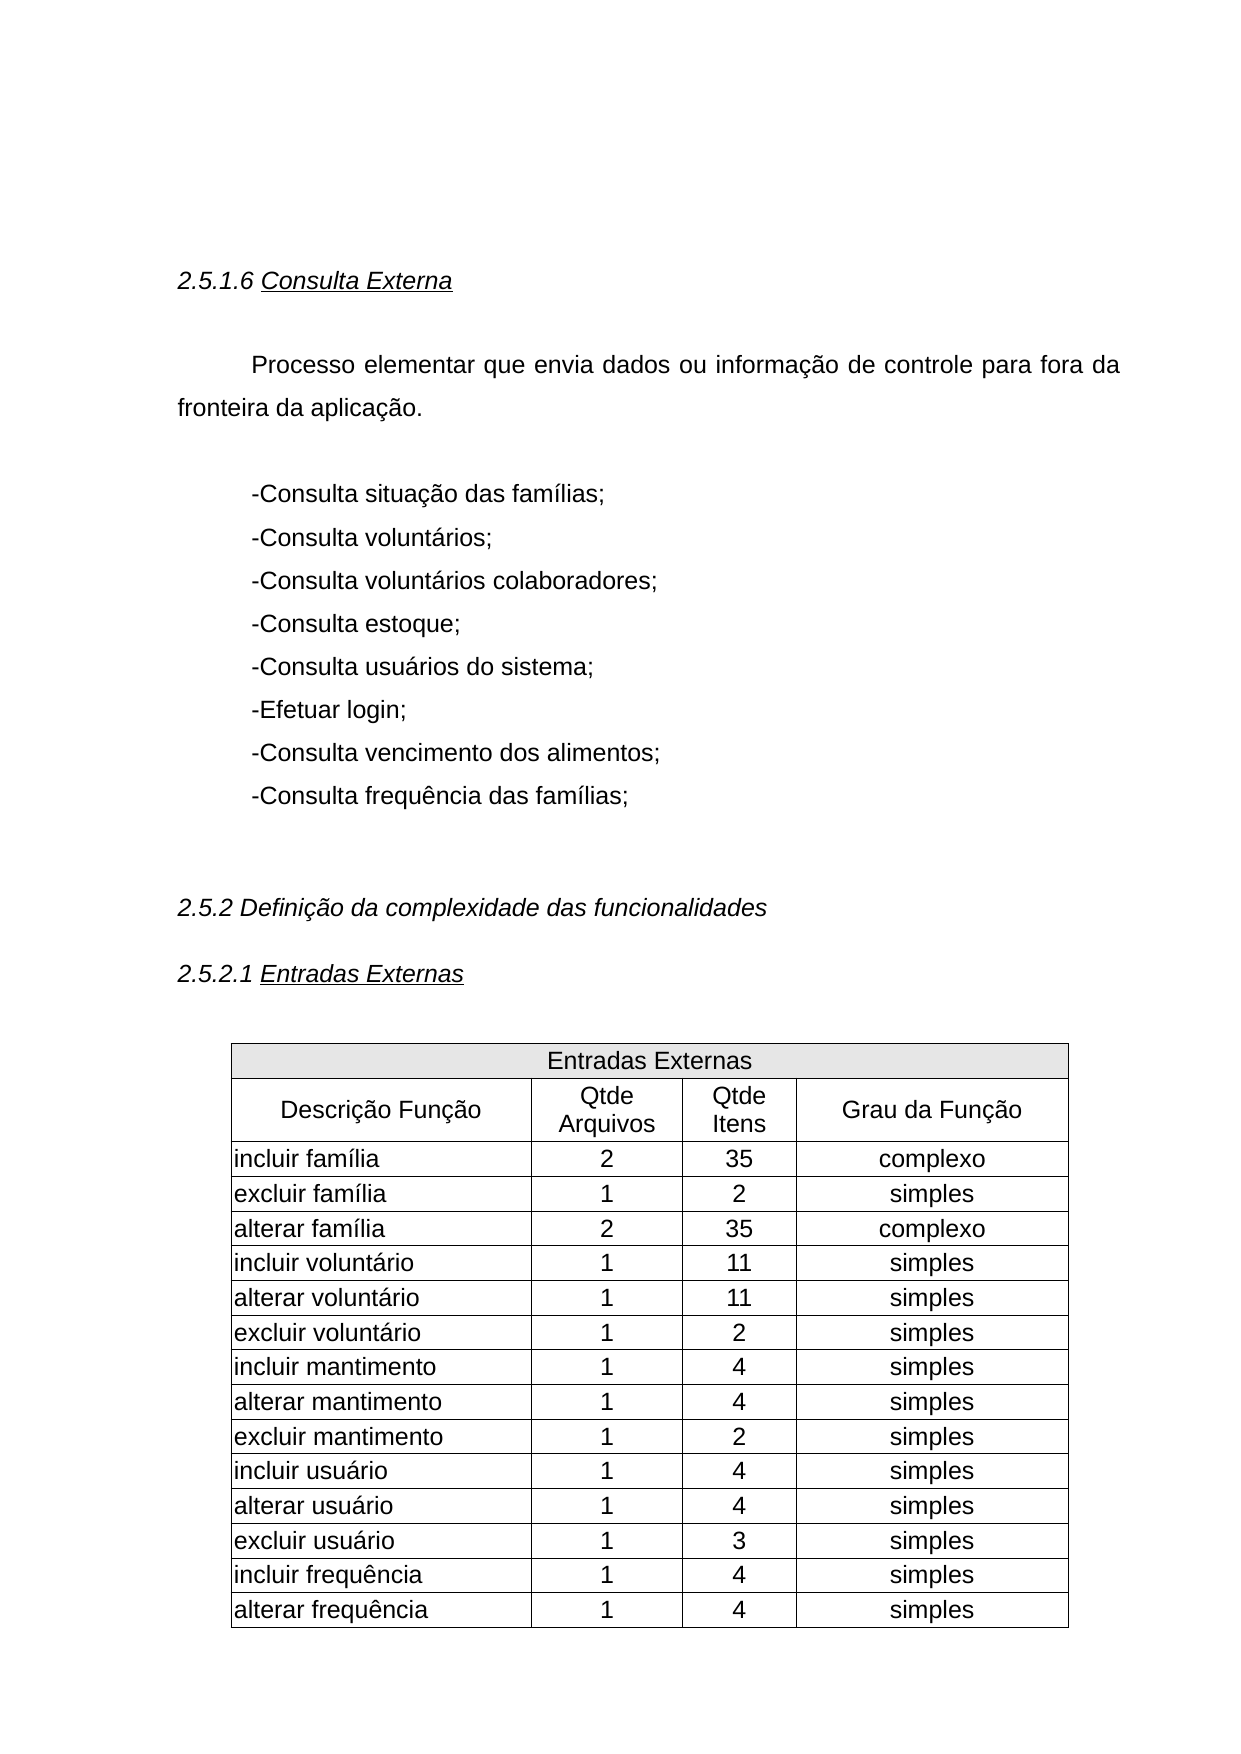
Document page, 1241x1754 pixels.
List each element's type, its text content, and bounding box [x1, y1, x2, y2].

table_cell 3 [683, 1524, 796, 1557]
table_cell 1 [532, 1177, 682, 1211]
table_cell incluir frequência [232, 1559, 531, 1592]
table_cell 2 [683, 1177, 796, 1211]
text -Consulta voluntários colaboradores; [177, 566, 1122, 594]
table_cell 2 [532, 1142, 682, 1176]
table_cell alterar mantimento [232, 1385, 531, 1419]
table_cell 2 [683, 1420, 796, 1453]
subtitle 2.5.2 Definição da complexidade das funcionalidades [177, 893, 1122, 921]
table_cell 1 [532, 1316, 682, 1349]
table_cell Descrição Função [232, 1079, 531, 1141]
table_cell 4 [683, 1385, 796, 1419]
table_cell simples [797, 1593, 1068, 1627]
table_cell 1 [532, 1454, 682, 1488]
table_cell 1 [532, 1350, 682, 1384]
table_cell 1 [532, 1524, 682, 1557]
text -Consulta situação das famílias; [177, 479, 1122, 508]
table_cell simples [797, 1420, 1068, 1453]
table_cell 11 [683, 1281, 796, 1314]
table_cell alterar família [232, 1212, 531, 1245]
subtitle 2.5.2.1 Entradas Externas [177, 959, 1122, 987]
table_cell 1 [532, 1420, 682, 1453]
subtitle 2.5.1.6 Consulta Externa [177, 266, 1122, 294]
table_cell 4 [683, 1593, 796, 1627]
table_cell 1 [532, 1593, 682, 1627]
text -Consulta estoque; [177, 609, 1122, 638]
table_cell Qtde Itens [683, 1079, 796, 1141]
table_cell 35 [683, 1142, 796, 1176]
table_cell complexo [797, 1142, 1068, 1176]
table_cell excluir voluntário [232, 1316, 531, 1349]
table_cell simples [797, 1350, 1068, 1384]
text -Consulta usuários do sistema; [177, 652, 1122, 681]
table_cell 1 [532, 1385, 682, 1419]
table_cell incluir voluntário [232, 1246, 531, 1280]
table_cell incluir usuário [232, 1454, 531, 1488]
table_cell Qtde Arquivos [532, 1079, 682, 1141]
table_cell alterar voluntário [232, 1281, 531, 1314]
text -Consulta frequência das famílias; [177, 781, 1122, 810]
table_cell complexo [797, 1212, 1068, 1245]
table_cell excluir usuário [232, 1524, 531, 1557]
table_cell simples [797, 1454, 1068, 1488]
table_cell simples [797, 1281, 1068, 1314]
table_cell 2 [683, 1316, 796, 1349]
table_cell 4 [683, 1559, 796, 1592]
table_cell incluir mantimento [232, 1350, 531, 1384]
table_cell Grau da Função [797, 1079, 1068, 1141]
table_cell alterar frequência [232, 1593, 531, 1627]
table_cell 1 [532, 1559, 682, 1592]
table_cell 4 [683, 1454, 796, 1488]
table_cell 1 [532, 1281, 682, 1314]
table_cell 4 [683, 1489, 796, 1523]
table_cell incluir família [232, 1142, 531, 1176]
text Processo elementar que envia dados ou informação de controle para fora da fronteira da aplicação. [177, 350, 1122, 422]
table_cell 11 [683, 1246, 796, 1280]
table_cell simples [797, 1385, 1068, 1419]
table_cell 35 [683, 1212, 796, 1245]
table_cell 1 [532, 1246, 682, 1280]
table_cell 4 [683, 1350, 796, 1384]
table_cell simples [797, 1559, 1068, 1592]
table_header Entradas Externas [232, 1044, 1068, 1078]
table_cell simples [797, 1489, 1068, 1523]
table_cell alterar usuário [232, 1489, 531, 1523]
table_cell 2 [532, 1212, 682, 1245]
table_cell simples [797, 1316, 1068, 1349]
table_cell simples [797, 1177, 1068, 1211]
table_cell excluir família [232, 1177, 531, 1211]
text -Efetuar login; [177, 695, 1122, 724]
text -Consulta vencimento dos alimentos; [177, 738, 1122, 767]
table_cell simples [797, 1246, 1068, 1280]
table_cell 1 [532, 1489, 682, 1523]
text -Consulta voluntários; [177, 523, 1122, 551]
table_cell excluir mantimento [232, 1420, 531, 1453]
table_cell simples [797, 1524, 1068, 1557]
